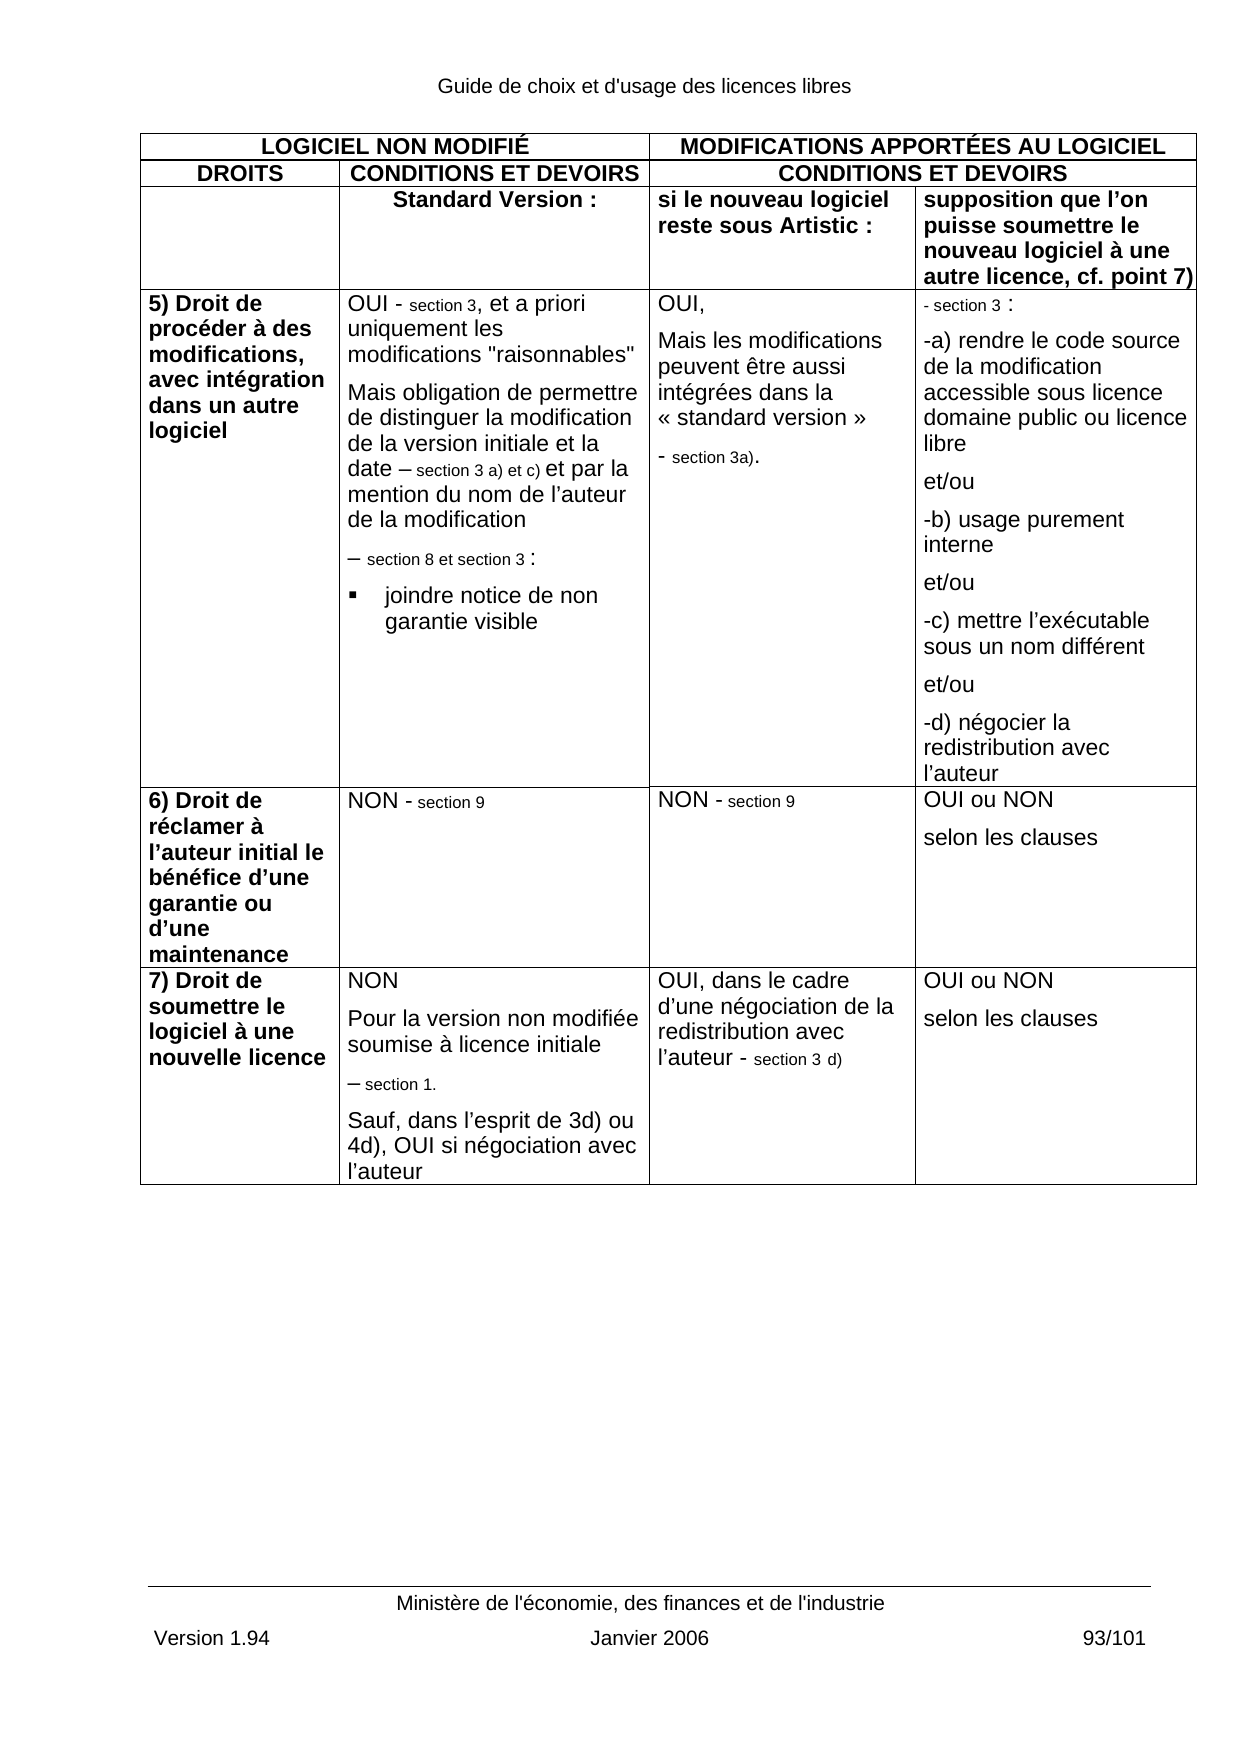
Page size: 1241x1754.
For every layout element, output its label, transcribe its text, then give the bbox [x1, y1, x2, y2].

table_cell 7) Droit de soumettre le logiciel à une nouvelle licence [141, 968, 339, 1184]
table_cell si le nouveau logiciel reste sous Artistic : [650, 187, 915, 289]
table_cell Standard Version : [340, 187, 649, 289]
table_cell OUI, dans le cadre d’une négociation de la redistribution avec l’auteur - section 3 d) [650, 968, 915, 1184]
table_header LOGICIEL NON MODIFIÉ [141, 134, 649, 159]
table_cell DROITS [141, 161, 339, 186]
table_cell OUI, Mais les modifications peuvent être aussi intégrées dans la « standard version » - section 3a). [650, 290, 915, 786]
table_cell NON - section 9 [340, 788, 649, 967]
table_cell - section 3 : -a) rendre le code source de la modification accessible sous licence domaine public ou licence libre et/ou -b) usage purement interne et/ou -c) mettre l’exécutable sous un nom différent et/ou -d) négocier la redistribution avec l’auteur [916, 290, 1196, 786]
table_cell OUI ou NON selon les clauses [916, 968, 1196, 1184]
table_cell CONDITIONS ET DEVOIRS [340, 161, 649, 186]
table_cell [141, 187, 339, 289]
table_cell OUI ou NON selon les clauses [916, 787, 1196, 967]
table_cell CONDITIONS ET DEVOIRS [650, 161, 1196, 186]
table_cell OUI - section 3, et a priori uniquement les modifications "raisonnables" Mais obligation de permettre de distinguer la modification de la version initiale et la date – section 3 a) et c) et par la mention du nom de l’auteur de la modification – section 8 et section 3 : joindre notice de non garantie visible [340, 290, 649, 787]
table_cell NON - section 9 [650, 787, 915, 967]
table_header MODIFICATIONS APPORTÉES AU LOGICIEL [650, 134, 1196, 159]
table_cell 5) Droit de procéder à des modifications, avec intégration dans un autre logiciel [141, 290, 339, 787]
table_cell 6) Droit de réclamer à l’auteur initial le bénéfice d’une garantie ou d’une maintenance [141, 788, 339, 967]
table_cell NON Pour la version non modifiée soumise à licence initiale – section 1. Sauf, dans l’esprit de 3d) ou 4d), OUI si négociation avec l’auteur [340, 968, 649, 1184]
table_cell supposition que l’on puisse soumettre le nouveau logiciel à une autre licence, cf. point 7) [916, 187, 1196, 289]
